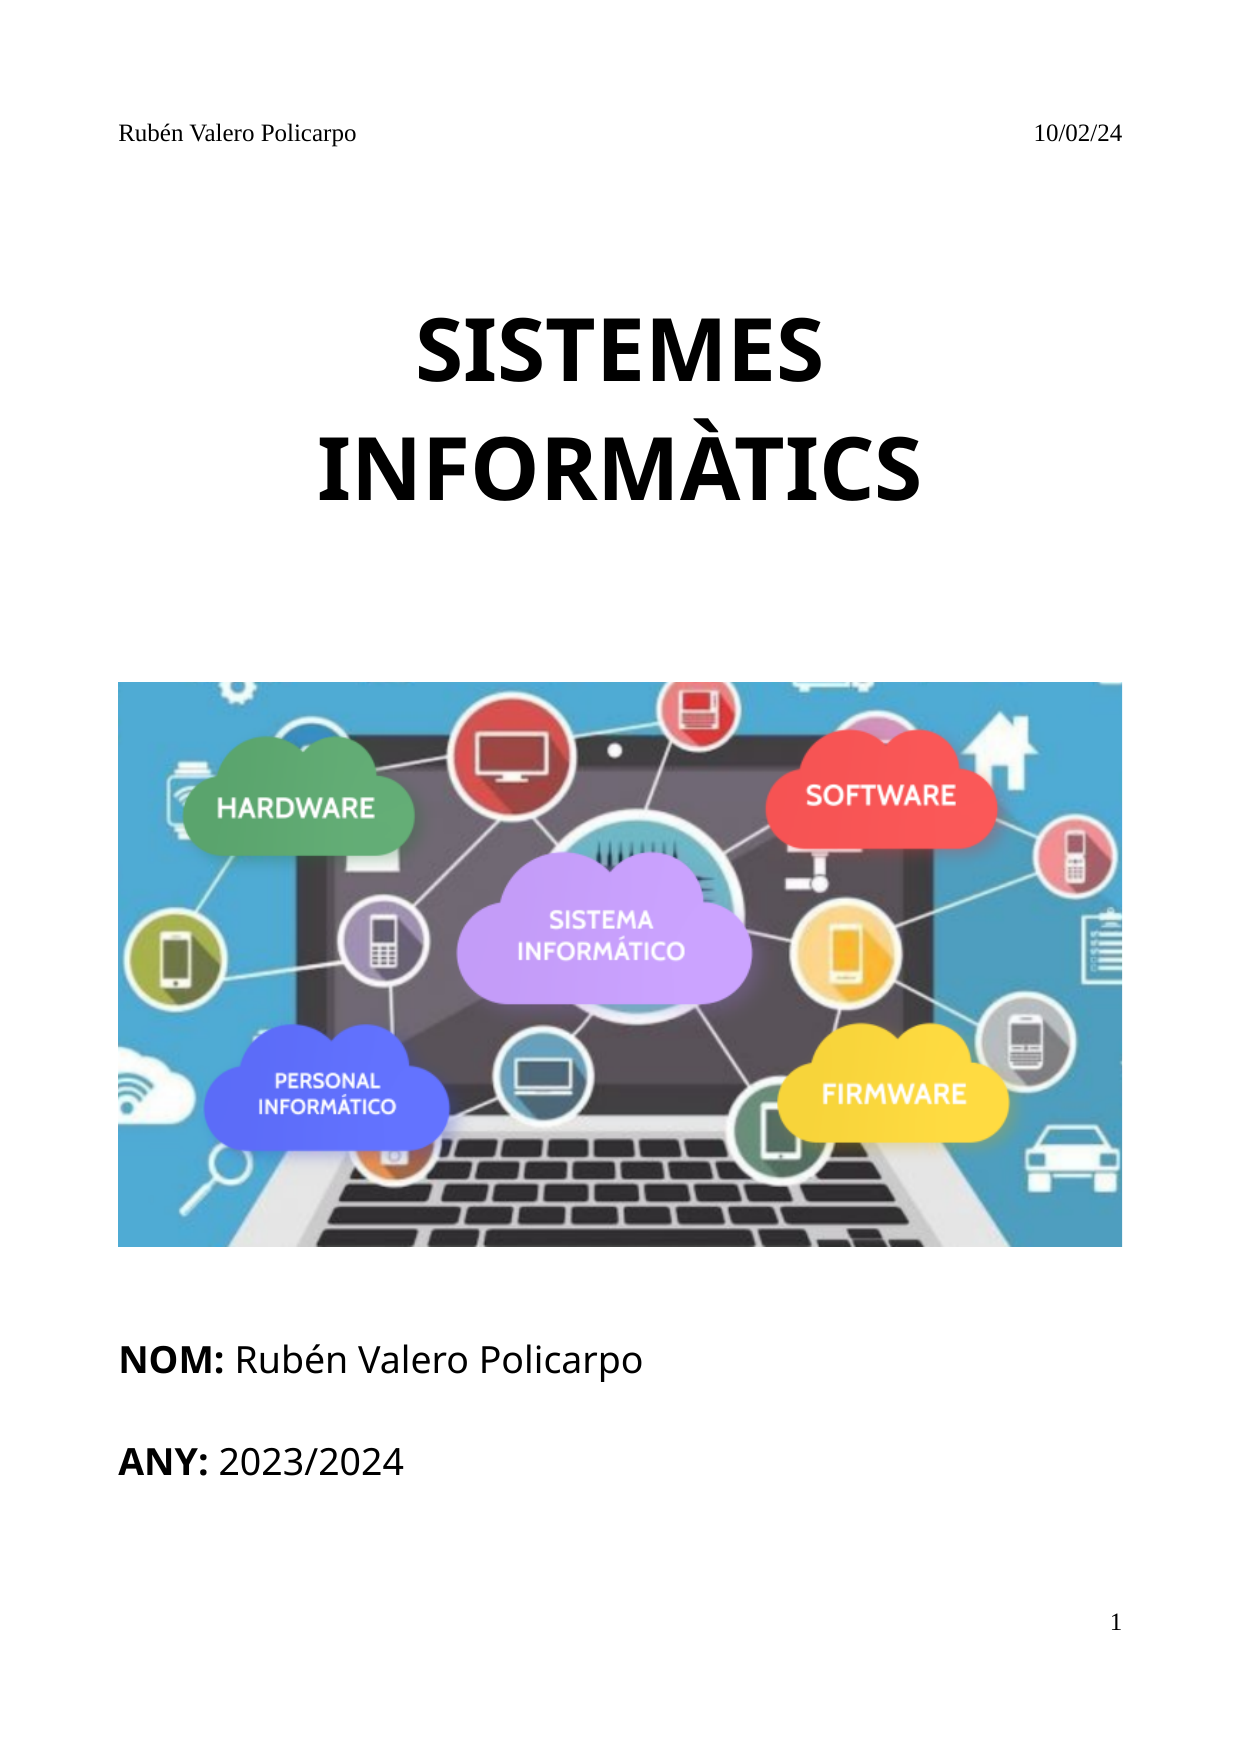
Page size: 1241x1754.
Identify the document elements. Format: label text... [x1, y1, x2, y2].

text ANY: 2023/2024 [118, 1435, 1122, 1486]
title SISTEMES INFORMÀTICS [118, 288, 1122, 526]
text NOM: Rubén Valero Policarpo [118, 1333, 1122, 1384]
picture [118, 682, 1123, 1247]
